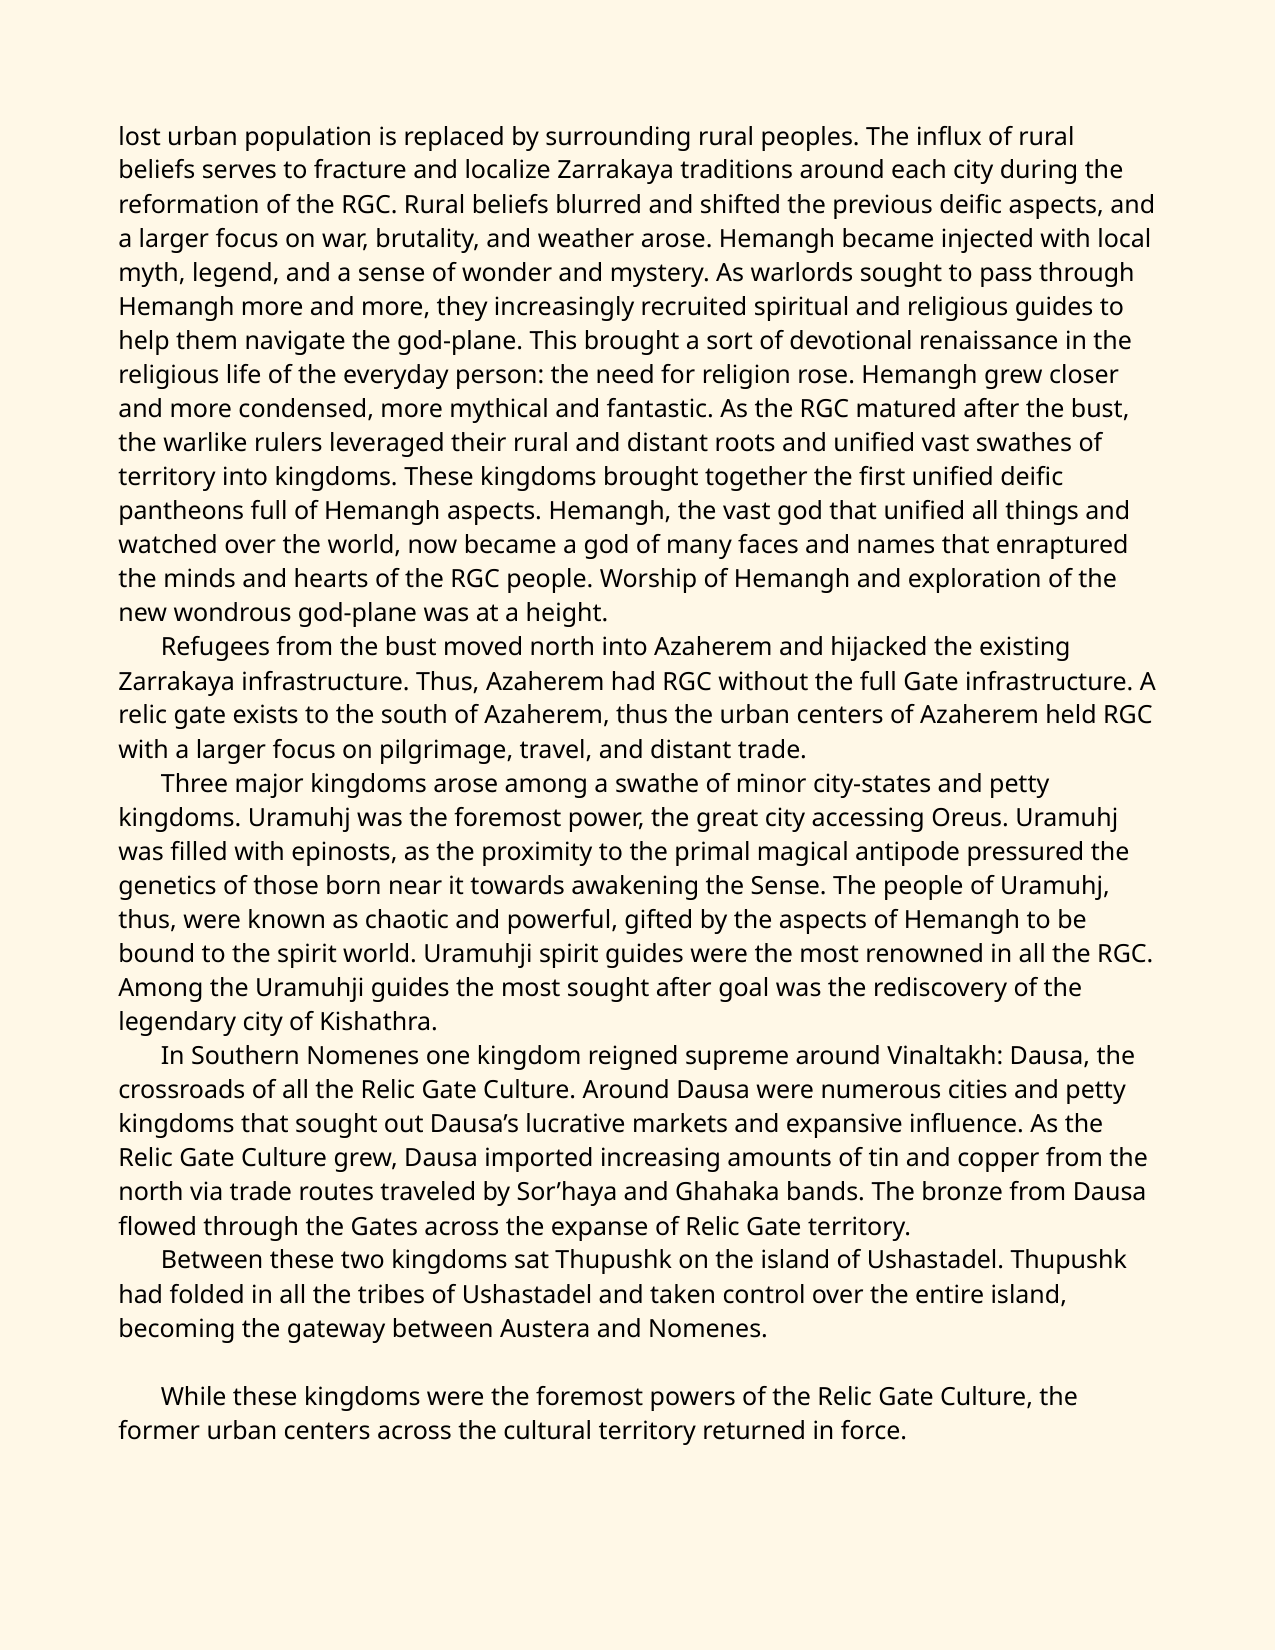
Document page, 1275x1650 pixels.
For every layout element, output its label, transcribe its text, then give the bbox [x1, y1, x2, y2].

text In Southern Nomenes one kingdom reigned supreme around Vinaltakh: Dausa, the crossroads of all the Relic Gate Culture. Around Dausa were numerous cities and petty kingdoms that sought out Dausa’s lucrative markets and expansive influence. As the Relic Gate Culture grew, Dausa imported increasing amounts of tin and copper from the north via trade routes traveled by Sor’haya and Ghahaka bands. The bronze from Dausa flowed through the Gates across the expanse of Relic Gate territory. [118, 1038, 1157, 1242]
text lost urban population is replaced by surrounding rural peoples. The influx of rural beliefs serves to fracture and localize Zarrakaya traditions around each city during the reformation of the RGC. Rural beliefs blurred and shifted the previous deific aspects, and a larger focus on war, brutality, and weather arose. Hemangh became injected with local myth, legend, and a sense of wonder and mystery. As warlords sought to pass through Hemangh more and more, they increasingly recruited spiritual and religious guides to help them navigate the god-plane. This brought a sort of devotional renaissance in the religious life of the everyday person: the need for religion rose. Hemangh grew closer and more condensed, more mythical and fantastic. As the RGC matured after the bust, the warlike rulers leveraged their rural and distant roots and unified vast swathes of territory into kingdoms. These kingdoms brought together the first unified deific pantheons full of Hemangh aspects. Hemangh, the vast god that unified all things and watched over the world, now became a god of many faces and names that enraptured the minds and hearts of the RGC people. Worship of Hemangh and exploration of the new wondrous god-plane was at a height. [118, 118, 1157, 629]
text Three major kingdoms arose among a swathe of minor city-states and petty kingdoms. Uramuhj was the foremost power, the great city accessing Oreus. Uramuhj was filled with epinosts, as the proximity to the primal magical antipode pressured the genetics of those born near it towards awakening the Sense. The people of Uramuhj, thus, were known as chaotic and powerful, gifted by the aspects of Hemangh to be bound to the spirit world. Uramuhji spirit guides were the most renowned in all the RGC. Among the Uramuhji guides the most sought after goal was the rediscovery of the legendary city of Kishathra. [118, 765, 1157, 1038]
text Refugees from the bust moved north into Azaherem and hijacked the existing Zarrakaya infrastructure. Thus, Azaherem had RGC without the full Gate infrastructure. A relic gate exists to the south of Azaherem, thus the urban centers of Azaherem held RGC with a larger focus on pilgrimage, travel, and distant trade. [118, 629, 1157, 765]
text Between these two kingdoms sat Thupushk on the island of Ushastadel. Thupushk had folded in all the tribes of Ushastadel and taken control over the entire island, becoming the gateway between Austera and Nomenes. [118, 1242, 1157, 1344]
text While these kingdoms were the foremost powers of the Relic Gate Culture, the former urban centers across the cultural territory returned in force. [118, 1378, 1157, 1447]
